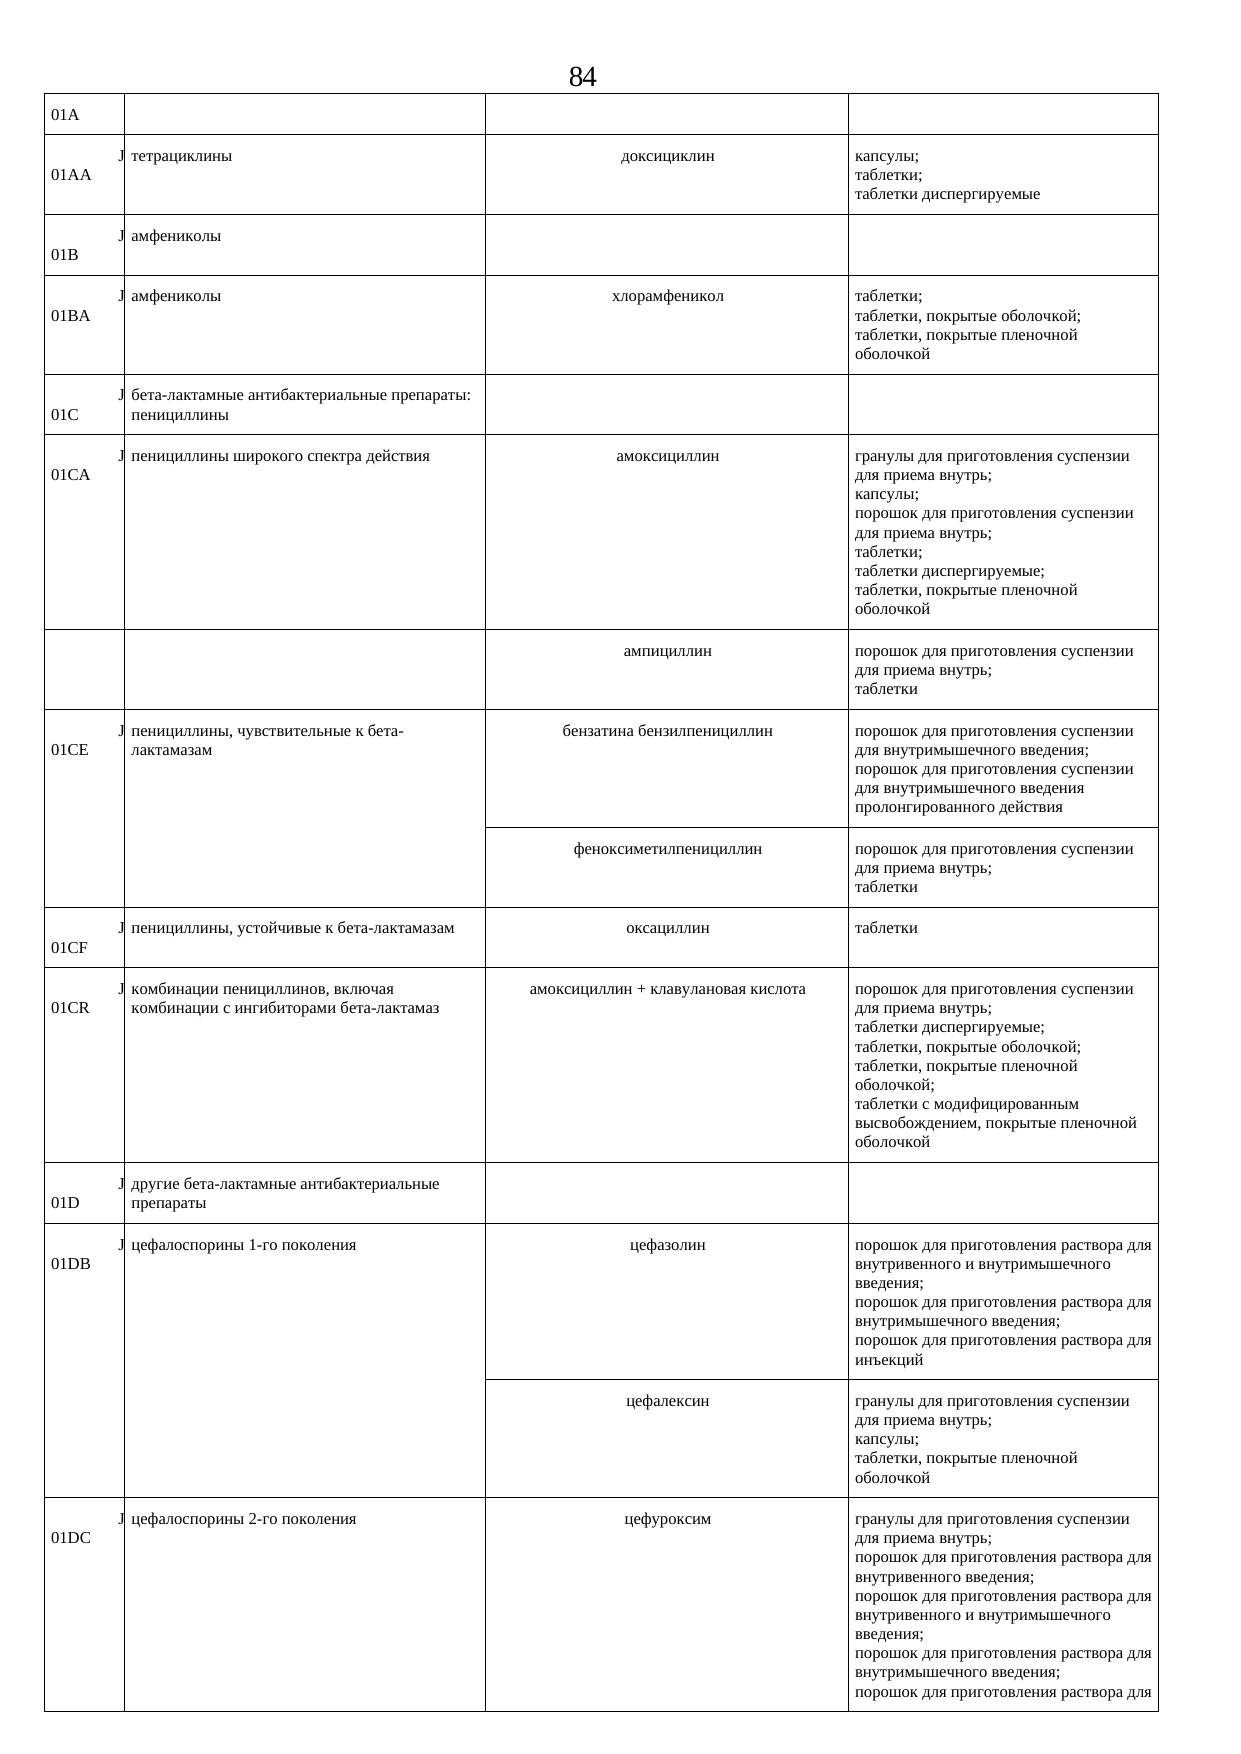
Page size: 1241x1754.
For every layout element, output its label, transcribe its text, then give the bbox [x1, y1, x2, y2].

table_cell J01DC [45, 1498, 124, 1711]
table_cell цефалоспорины 1-го поколения [125, 1224, 485, 1497]
table_cell порошок для приготовления суспензии для внутримышечного введения; порошок для приготовления суспензии для внутримышечного введения пролонгированного действия [849, 710, 1158, 827]
table_cell J01D [45, 1163, 124, 1223]
table_cell оксациллин [486, 908, 848, 967]
table_cell амоксициллин [486, 435, 848, 629]
table_cell J01CA [45, 435, 124, 629]
table_cell порошок для приготовления раствора для внутривенного и внутримышечного введения; порошок для приготовления раствора для внутримышечного введения; порошок для приготовления раствора для инъекций [849, 1224, 1158, 1379]
table_cell цефалексин [486, 1380, 848, 1497]
table_cell пенициллины, чувствительные к бета-лактамазам [125, 710, 485, 907]
table_cell таблетки; таблетки, покрытые оболочкой; таблетки, покрытые пленочной оболочкой [849, 276, 1158, 373]
table_cell порошок для приготовления суспензии для приема внутрь; таблетки диспергируемые; таблетки, покрытые оболочкой; таблетки, покрытые пленочной оболочкой; таблетки с модифицированным высвобождением, покрытые пленочной оболочкой [849, 968, 1158, 1162]
table_cell J01AA [45, 135, 124, 214]
table_cell J01BA [45, 276, 124, 373]
table_cell [486, 215, 848, 274]
table_cell J01DB [45, 1224, 124, 1497]
table_cell цефуроксим [486, 1498, 848, 1711]
table_cell пенициллины широкого спектра действия [125, 435, 485, 629]
table_cell J01CR [45, 968, 124, 1162]
table_cell гранулы для приготовления суспензии для приема внутрь; капсулы; порошок для приготовления суспензии для приема внутрь; таблетки; таблетки диспергируемые; таблетки, покрытые пленочной оболочкой [849, 435, 1158, 629]
table_cell бета-лактамные антибактериальные препараты: пенициллины [125, 375, 485, 434]
table_cell гранулы для приготовления суспензии для приема внутрь; порошок для приготовления раствора для внутривенного введения; порошок для приготовления раствора для внутривенного и внутримышечного введения; порошок для приготовления раствора для внутримышечного введения; порошок для приготовления раствора для [849, 1498, 1158, 1711]
table_cell капсулы; таблетки; таблетки диспергируемые [849, 135, 1158, 214]
table_cell амоксициллин + клавулановая кислота [486, 968, 848, 1162]
table_cell [849, 1163, 1158, 1223]
table_cell гранулы для приготовления суспензии для приема внутрь; капсулы; таблетки, покрытые пленочной оболочкой [849, 1380, 1158, 1497]
table_cell феноксиметилпенициллин [486, 828, 848, 907]
table_cell хлорамфеникол [486, 276, 848, 373]
table_cell J01CE [45, 710, 124, 907]
table_cell J01C [45, 375, 124, 434]
table_cell J01CF [45, 908, 124, 967]
table_cell цефазолин [486, 1224, 848, 1379]
table_cell J01B [45, 215, 124, 274]
table_cell [125, 94, 485, 134]
table_cell амфениколы [125, 215, 485, 274]
table_cell пенициллины, устойчивые к бета-лактамазам [125, 908, 485, 967]
table_cell порошок для приготовления суспензии для приема внутрь; таблетки [849, 630, 1158, 709]
table_cell таблетки [849, 908, 1158, 967]
table_cell [849, 94, 1158, 134]
table_cell 01A [45, 94, 124, 134]
table_cell комбинации пенициллинов, включая комбинации с ингибиторами бета-лактамаз [125, 968, 485, 1162]
table_cell другие бета-лактамные антибактериальные препараты [125, 1163, 485, 1223]
table_cell [45, 630, 124, 709]
table_cell доксициклин [486, 135, 848, 214]
table_cell [486, 94, 848, 134]
table_cell [125, 630, 485, 709]
table_cell [486, 375, 848, 434]
table_cell [486, 1163, 848, 1223]
table_cell амфениколы [125, 276, 485, 373]
table_cell порошок для приготовления суспензии для приема внутрь; таблетки [849, 828, 1158, 907]
table_cell [849, 375, 1158, 434]
table_cell ампициллин [486, 630, 848, 709]
table_cell тетрациклины [125, 135, 485, 214]
table_cell цефалоспорины 2-го поколения [125, 1498, 485, 1711]
table_cell бензатина бензилпенициллин [486, 710, 848, 827]
table_cell [849, 215, 1158, 274]
